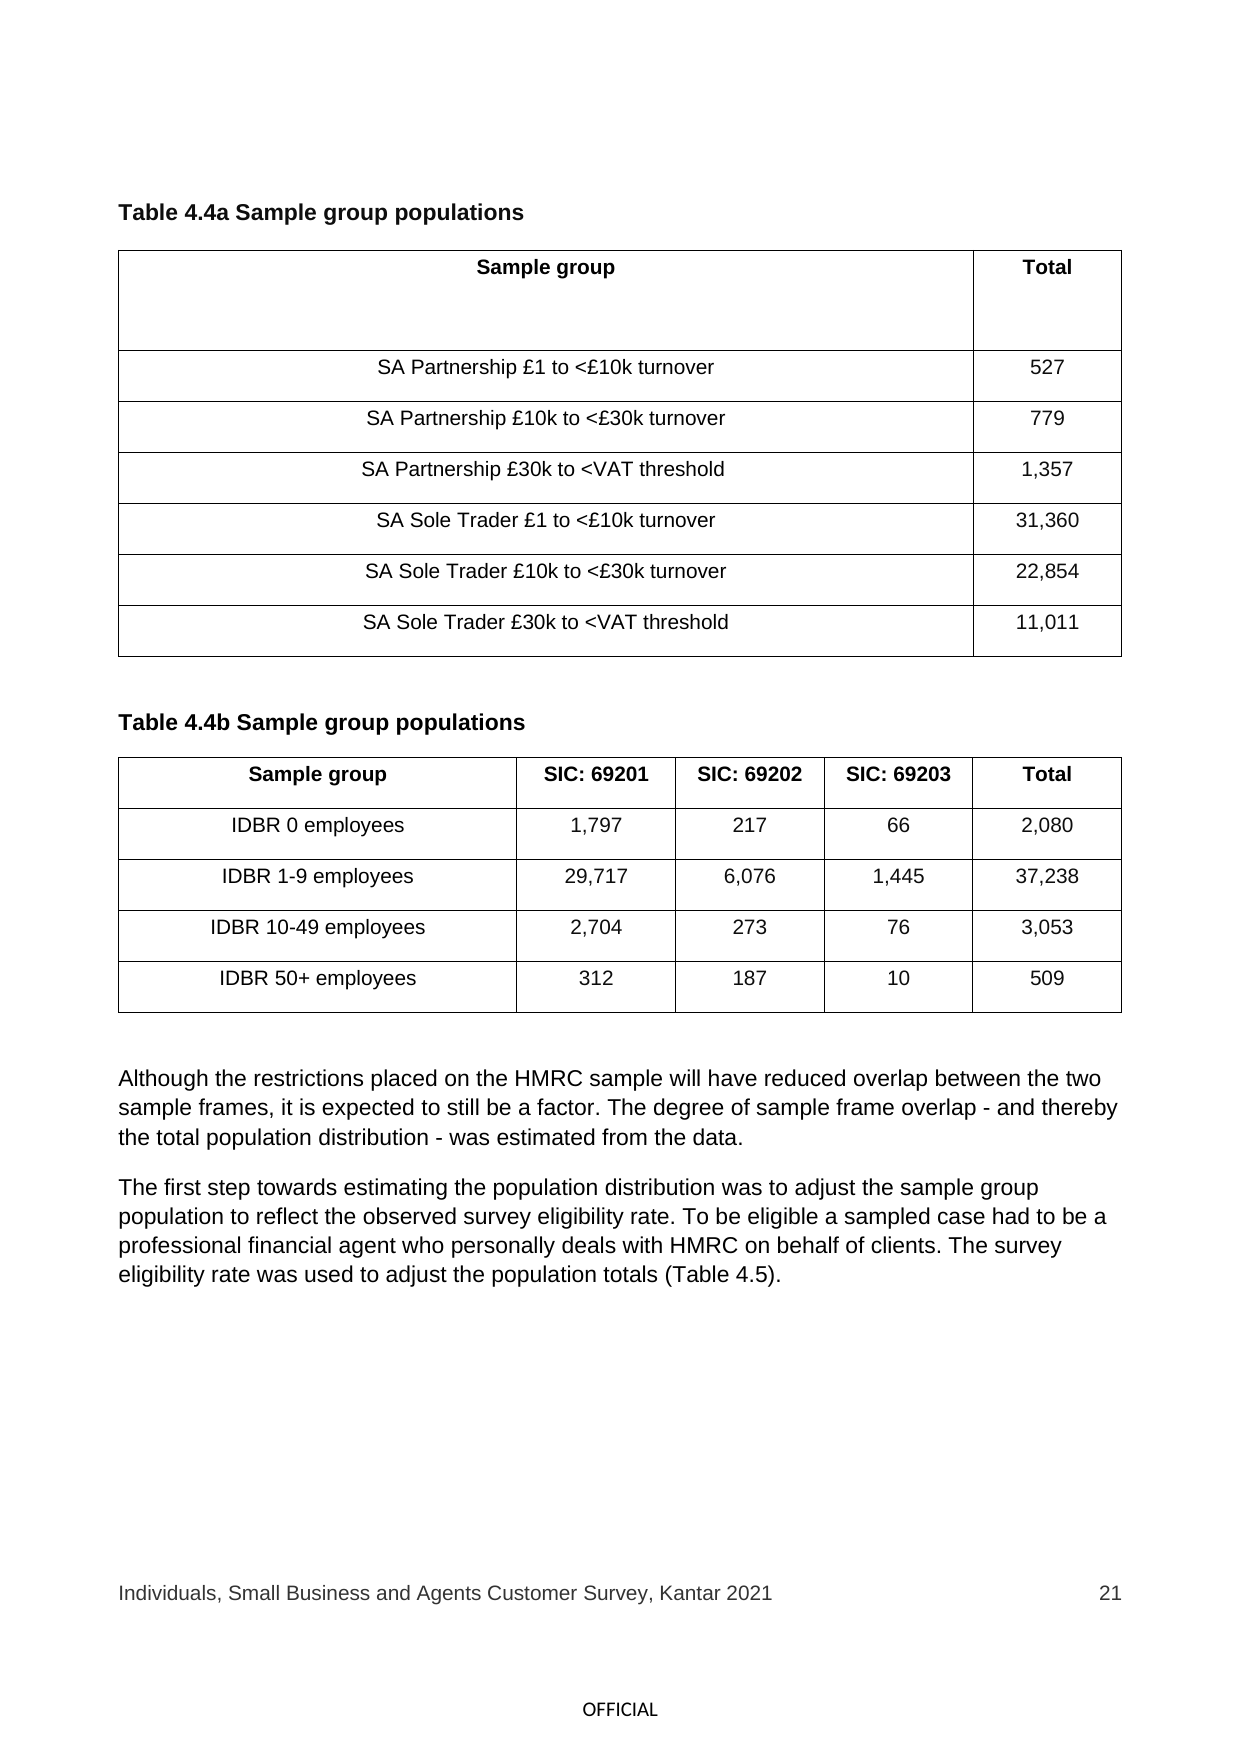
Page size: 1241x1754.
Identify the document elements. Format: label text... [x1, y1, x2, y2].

table_cell SA Sole Trader £30k to <VAT threshold [119, 606, 973, 656]
table_cell IDBR 1-9 employees [119, 860, 516, 910]
table_cell 527 [974, 351, 1121, 401]
table_cell 31,360 [974, 504, 1121, 554]
text Although the restrictions placed on the HMRC sample will have reduced overlap between the two sample frames, it is expected to still be a factor. The degree of sample frame overlap - and thereby the total population distribution - was estimated from the data. [118, 1063, 1122, 1151]
table_cell 779 [974, 402, 1121, 452]
table_cell 3,053 [973, 911, 1121, 961]
table_header SIC: 69203 [825, 758, 972, 808]
text Table 4.4a Sample group populations [118, 199, 1122, 225]
table_cell IDBR 50+ employees [119, 962, 516, 1012]
table_cell 37,238 [973, 860, 1121, 910]
text The first step towards estimating the population distribution was to adjust the sample group population to reflect the observed survey eligibility rate. To be eligible a sampled case had to be a professional financial agent who personally deals with HMRC on behalf of clients. The survey eligibility rate was used to adjust the population totals (Table 4.5). [118, 1172, 1122, 1288]
table_cell 66 [825, 809, 972, 859]
table_header Sample group [119, 251, 973, 350]
table_cell 217 [676, 809, 824, 859]
table_cell 2,080 [973, 809, 1121, 859]
table_cell 11,011 [974, 606, 1121, 656]
table_cell SA Sole Trader £10k to <£30k turnover [119, 555, 973, 605]
table_cell 22,854 [974, 555, 1121, 605]
table_cell 1,797 [517, 809, 675, 859]
table_cell IDBR 10-49 employees [119, 911, 516, 961]
table_cell 187 [676, 962, 824, 1012]
table_cell 509 [973, 962, 1121, 1012]
table_cell SA Partnership £30k to <VAT threshold [119, 453, 973, 503]
table_cell 2,704 [517, 911, 675, 961]
text Table 4.4b Sample group populations [118, 707, 1122, 736]
table_cell SA Partnership £10k to <£30k turnover [119, 402, 973, 452]
table_cell IDBR 0 employees [119, 809, 516, 859]
table_cell SA Partnership £1 to <£10k turnover [119, 351, 973, 401]
table_header Total [974, 251, 1121, 350]
table_cell 6,076 [676, 860, 824, 910]
table_header SIC: 69201 [517, 758, 675, 808]
table_cell 1,357 [974, 453, 1121, 503]
table_cell 273 [676, 911, 824, 961]
table_cell SA Sole Trader £1 to <£10k turnover [119, 504, 973, 554]
table_cell 29,717 [517, 860, 675, 910]
table_cell 312 [517, 962, 675, 1012]
table_cell 76 [825, 911, 972, 961]
table_header Total [973, 758, 1121, 808]
table_header Sample group [119, 758, 516, 808]
table_cell 10 [825, 962, 972, 1012]
table_header SIC: 69202 [676, 758, 824, 808]
table_cell 1,445 [825, 860, 972, 910]
